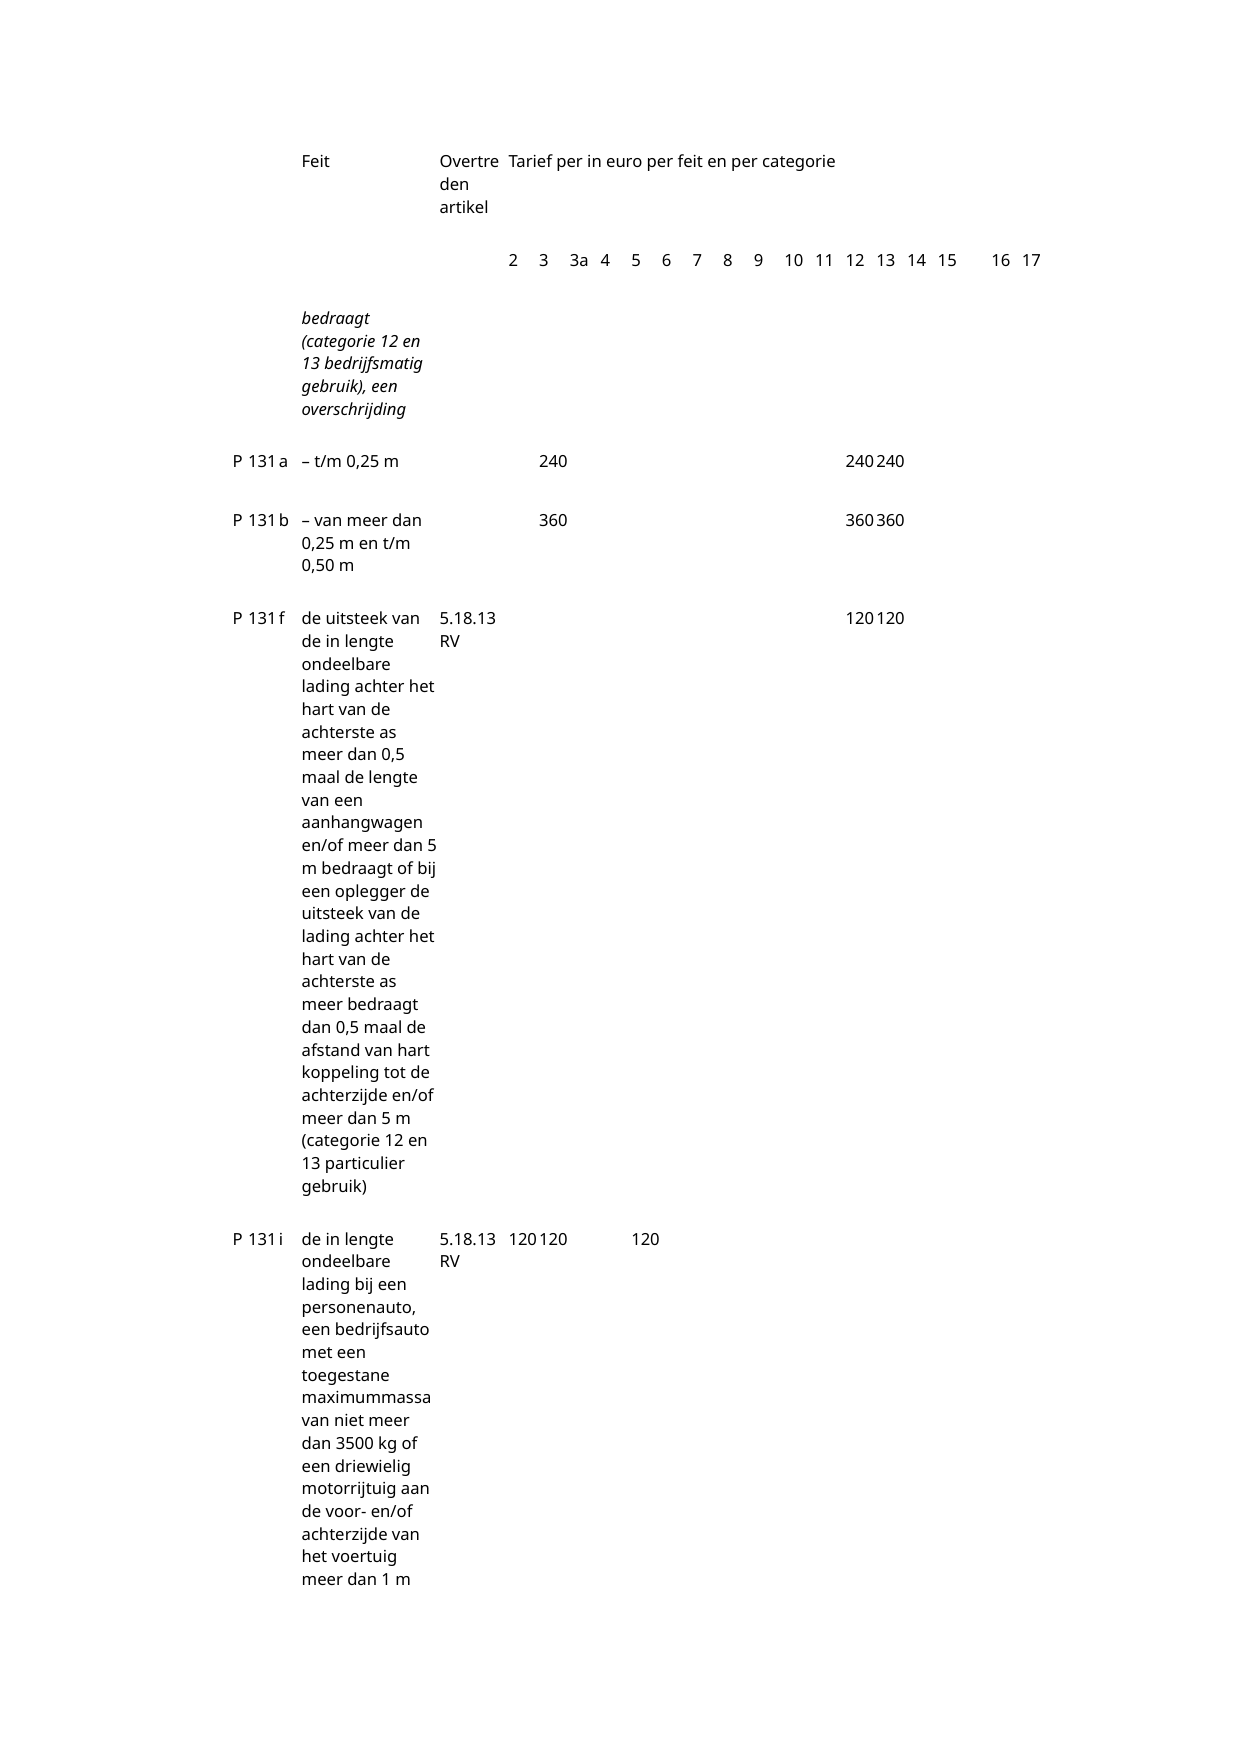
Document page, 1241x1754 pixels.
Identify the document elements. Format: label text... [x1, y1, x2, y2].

table_cell [233, 307, 248, 450]
table_cell [439, 509, 508, 607]
table_header Overtreden artikel [439, 150, 508, 248]
table_cell [600, 450, 631, 508]
table_cell [539, 607, 569, 1227]
table_cell 240 [845, 450, 876, 508]
table_cell bedraagt (categorie 12 en 13 bedrijfsmatig gebruik), een overschrijding [301, 307, 439, 450]
table_cell [991, 307, 1022, 450]
table_cell 360 [539, 509, 569, 607]
table_cell 120 [876, 607, 907, 1227]
table_cell [439, 307, 508, 450]
table_cell 10 [784, 248, 815, 307]
table_cell [754, 1227, 784, 1590]
table_cell [723, 1227, 753, 1590]
table_cell 13 [876, 248, 907, 307]
table_cell [600, 509, 631, 607]
table_cell – t/m 0,25 m [301, 450, 439, 508]
table_cell [938, 1227, 991, 1590]
table_cell 360 [876, 509, 907, 607]
table_cell [754, 307, 784, 450]
table_cell P [233, 509, 248, 607]
table_cell [754, 509, 784, 607]
table_cell [600, 607, 631, 1227]
table_cell 5 [631, 248, 662, 307]
table_cell 120 [845, 607, 876, 1227]
table_cell P [233, 1227, 248, 1590]
table_cell [1022, 450, 1053, 508]
table_cell [662, 509, 692, 607]
table_cell [248, 307, 278, 450]
table_cell 3 [539, 248, 569, 307]
table_cell 4 [600, 248, 631, 307]
table_cell [248, 248, 278, 307]
table_cell [784, 509, 815, 607]
table_cell [845, 1227, 876, 1590]
table_cell de uitsteek van de in lengte ondeelbare lading achter het hart van de achterste as meer dan 0,5 maal de lengte van een aanhangwagen en/of meer dan 5 m bedraagt of bij een oplegger de uitsteek van de lading achter het hart van de achterste as meer bedraagt dan 0,5 maal de afstand van hart koppeling tot de achterzijde en/of meer dan 5 m (categorie 12 en 13 particulier gebruik) [301, 607, 439, 1227]
table_cell [570, 607, 600, 1227]
table_cell [631, 509, 662, 607]
table_cell [723, 509, 753, 607]
table_cell [754, 607, 784, 1227]
table_cell – van meer dan 0,25 m en t/m 0,50 m [301, 509, 439, 607]
table_cell [815, 450, 845, 508]
table_cell [876, 1227, 907, 1590]
table_cell [662, 307, 692, 450]
table_cell [907, 450, 937, 508]
table_cell 8 [723, 248, 753, 307]
table_cell [723, 450, 753, 508]
table_cell 9 [754, 248, 784, 307]
table_cell [845, 307, 876, 450]
table_header [279, 150, 301, 248]
table_cell 3a [570, 248, 600, 307]
table_cell 240 [876, 450, 907, 508]
table_cell [784, 450, 815, 508]
table_cell [508, 307, 539, 450]
table_header [233, 150, 248, 248]
table_cell [508, 450, 539, 508]
table_cell [631, 307, 662, 450]
table_cell 131 [248, 509, 278, 607]
table_cell P [233, 607, 248, 1227]
table_header [248, 150, 278, 248]
table_cell [938, 307, 991, 450]
table_cell [692, 1227, 723, 1590]
table_cell de in lengte ondeelbare lading bij een personenauto, een bedrijfsauto met een toegestane maximummassa van niet meer dan 3500 kg of een driewielig motorrijtuig aan de voor- en/of achterzijde van het voertuig meer dan 1 m [301, 1227, 439, 1590]
table_cell [815, 509, 845, 607]
table_cell [907, 607, 937, 1227]
table_cell [600, 1227, 631, 1590]
table_cell 7 [692, 248, 723, 307]
table_cell 16 [991, 248, 1022, 307]
table_cell 120 [539, 1227, 569, 1590]
table_cell 240 [539, 450, 569, 508]
table_cell [301, 248, 439, 307]
table_cell [876, 307, 907, 450]
table_cell [631, 450, 662, 508]
table_cell [1022, 307, 1053, 450]
table_cell i [279, 1227, 301, 1590]
table_header Tarief per in euro per feit en per categorie [508, 150, 1053, 248]
table_cell [439, 450, 508, 508]
table_cell [991, 509, 1022, 607]
table_cell [600, 307, 631, 450]
table_cell [539, 307, 569, 450]
table_cell [991, 450, 1022, 508]
table_cell 14 [907, 248, 937, 307]
table_cell 5.18.13 RV [439, 607, 508, 1227]
table_cell [991, 607, 1022, 1227]
table_cell [907, 307, 937, 450]
table_cell 12 [845, 248, 876, 307]
table_cell [991, 1227, 1022, 1590]
table_cell 120 [508, 1227, 539, 1590]
table_cell [279, 248, 301, 307]
table_cell 360 [845, 509, 876, 607]
table_cell [723, 307, 753, 450]
table_cell 131 [248, 450, 278, 508]
table_cell [754, 450, 784, 508]
table_cell [938, 509, 991, 607]
table_cell [938, 607, 991, 1227]
table_cell 120 [631, 1227, 662, 1590]
table_cell [784, 607, 815, 1227]
table_cell b [279, 509, 301, 607]
table_cell 17 [1022, 248, 1053, 307]
table_cell [815, 607, 845, 1227]
table_cell [662, 450, 692, 508]
table_cell [692, 307, 723, 450]
table_cell 6 [662, 248, 692, 307]
table_cell [662, 1227, 692, 1590]
table_cell 11 [815, 248, 845, 307]
table_cell [692, 509, 723, 607]
table_cell [631, 607, 662, 1227]
table_cell [784, 1227, 815, 1590]
table_cell [815, 1227, 845, 1590]
table_cell [784, 307, 815, 450]
table_cell [570, 1227, 600, 1590]
table_cell [938, 450, 991, 508]
table_cell [815, 307, 845, 450]
table_cell [279, 307, 301, 450]
table_cell [1022, 509, 1053, 607]
table_cell 131 [248, 607, 278, 1227]
table_cell [439, 248, 508, 307]
table_cell 5.18.13 RV [439, 1227, 508, 1590]
table_cell 131 [248, 1227, 278, 1590]
table_cell [1022, 607, 1053, 1227]
table_cell P [233, 450, 248, 508]
table_cell 15 [938, 248, 991, 307]
table_cell [692, 450, 723, 508]
table_cell [907, 1227, 937, 1590]
table_cell [570, 509, 600, 607]
table_cell a [279, 450, 301, 508]
table_cell f [279, 607, 301, 1227]
table_cell [570, 450, 600, 508]
table_cell [1022, 1227, 1053, 1590]
table_cell [233, 248, 248, 307]
table_cell [508, 607, 539, 1227]
table_cell [907, 509, 937, 607]
table_cell [570, 307, 600, 450]
table_cell [662, 607, 692, 1227]
table_cell 2 [508, 248, 539, 307]
table_header Feit [301, 150, 439, 248]
table_cell [508, 509, 539, 607]
table_cell [723, 607, 753, 1227]
table_cell [692, 607, 723, 1227]
